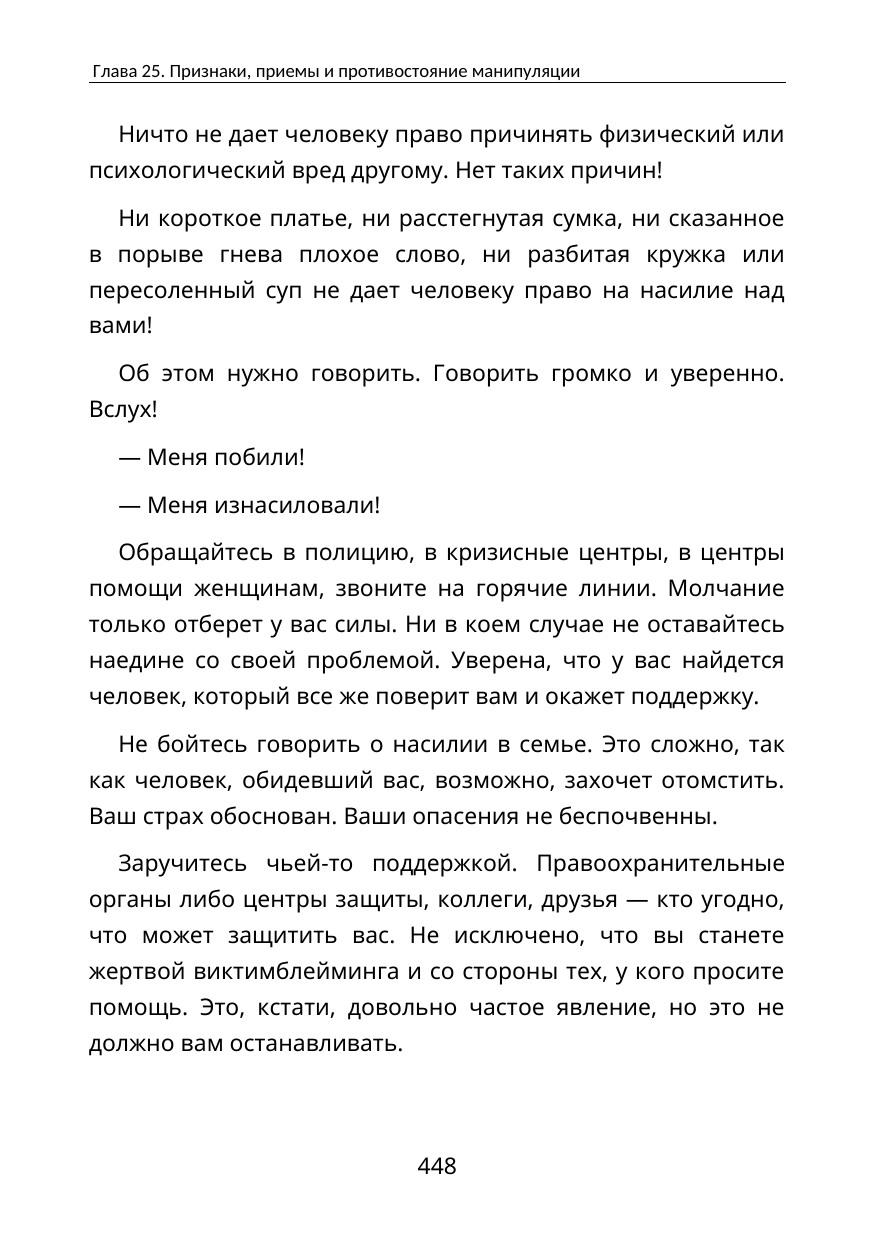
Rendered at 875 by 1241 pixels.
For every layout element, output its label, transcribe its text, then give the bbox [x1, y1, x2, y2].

text Ни короткое платье, ни расстегнутая сумка, ни сказанное в порыве гнева плохое слово, ни разбитая кружка или пересоленный суп не дает человеку право на насилие над вами! [88, 202, 786, 341]
text Не бойтесь говорить о насилии в семье. Это сложно, так как человек, обидевший вас, возможно, захочет отомстить. Ваш страх обоснован. Ваши опасения не беспочвенны. [88, 728, 786, 831]
text Об этом нужно говорить. Говорить громко и уверенно. Вслух! [88, 357, 786, 424]
text — Меня побили! [88, 441, 786, 472]
text Ничто не дает человеку право причинять физический или психологический вред другому. Нет таких причин! [88, 118, 786, 185]
text — Меня изнасиловали! [88, 488, 786, 520]
text Обращайтесь в полицию, в кризисные центры, в центры помощи женщинам, звоните на горячие линии. Молчание только отберет у вас силы. Ни в коем случае не оставайтесь наедине со своей проблемой. Уверена, что у вас найдется человек, который все же поверит вам и окажет поддержку. [88, 536, 786, 711]
text Заручитесь чьей-то поддержкой. Правоохранительные органы либо центры защиты, коллеги, друзья — кто угодно, что может защитить вас. Не исключено, что вы станете жертвой виктимблейминга и со стороны тех, у кого просите помощь. Это, кстати, довольно частое явление, но это не должно вам останавливать. [88, 847, 786, 1058]
